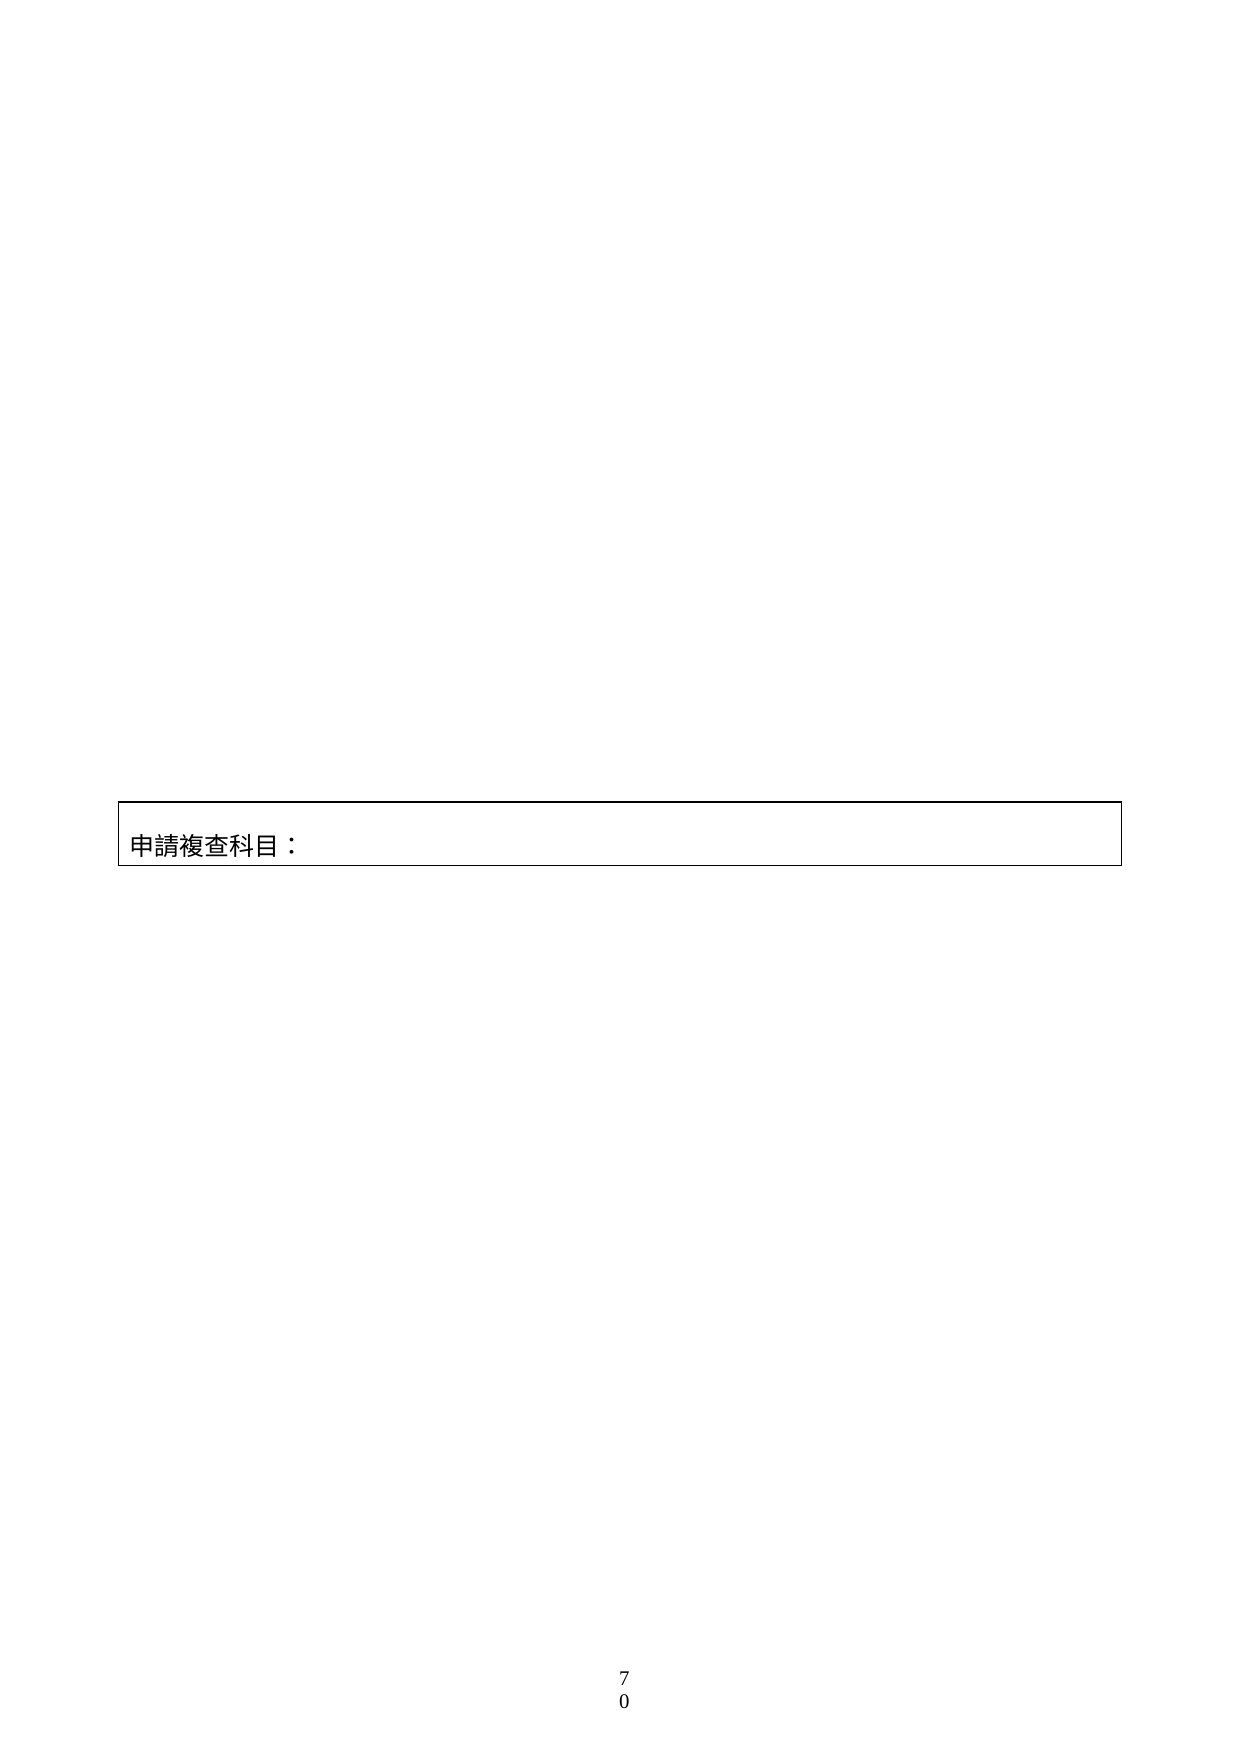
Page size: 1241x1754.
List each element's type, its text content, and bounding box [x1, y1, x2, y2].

table_cell 申請複查科目： [119, 803, 1121, 865]
